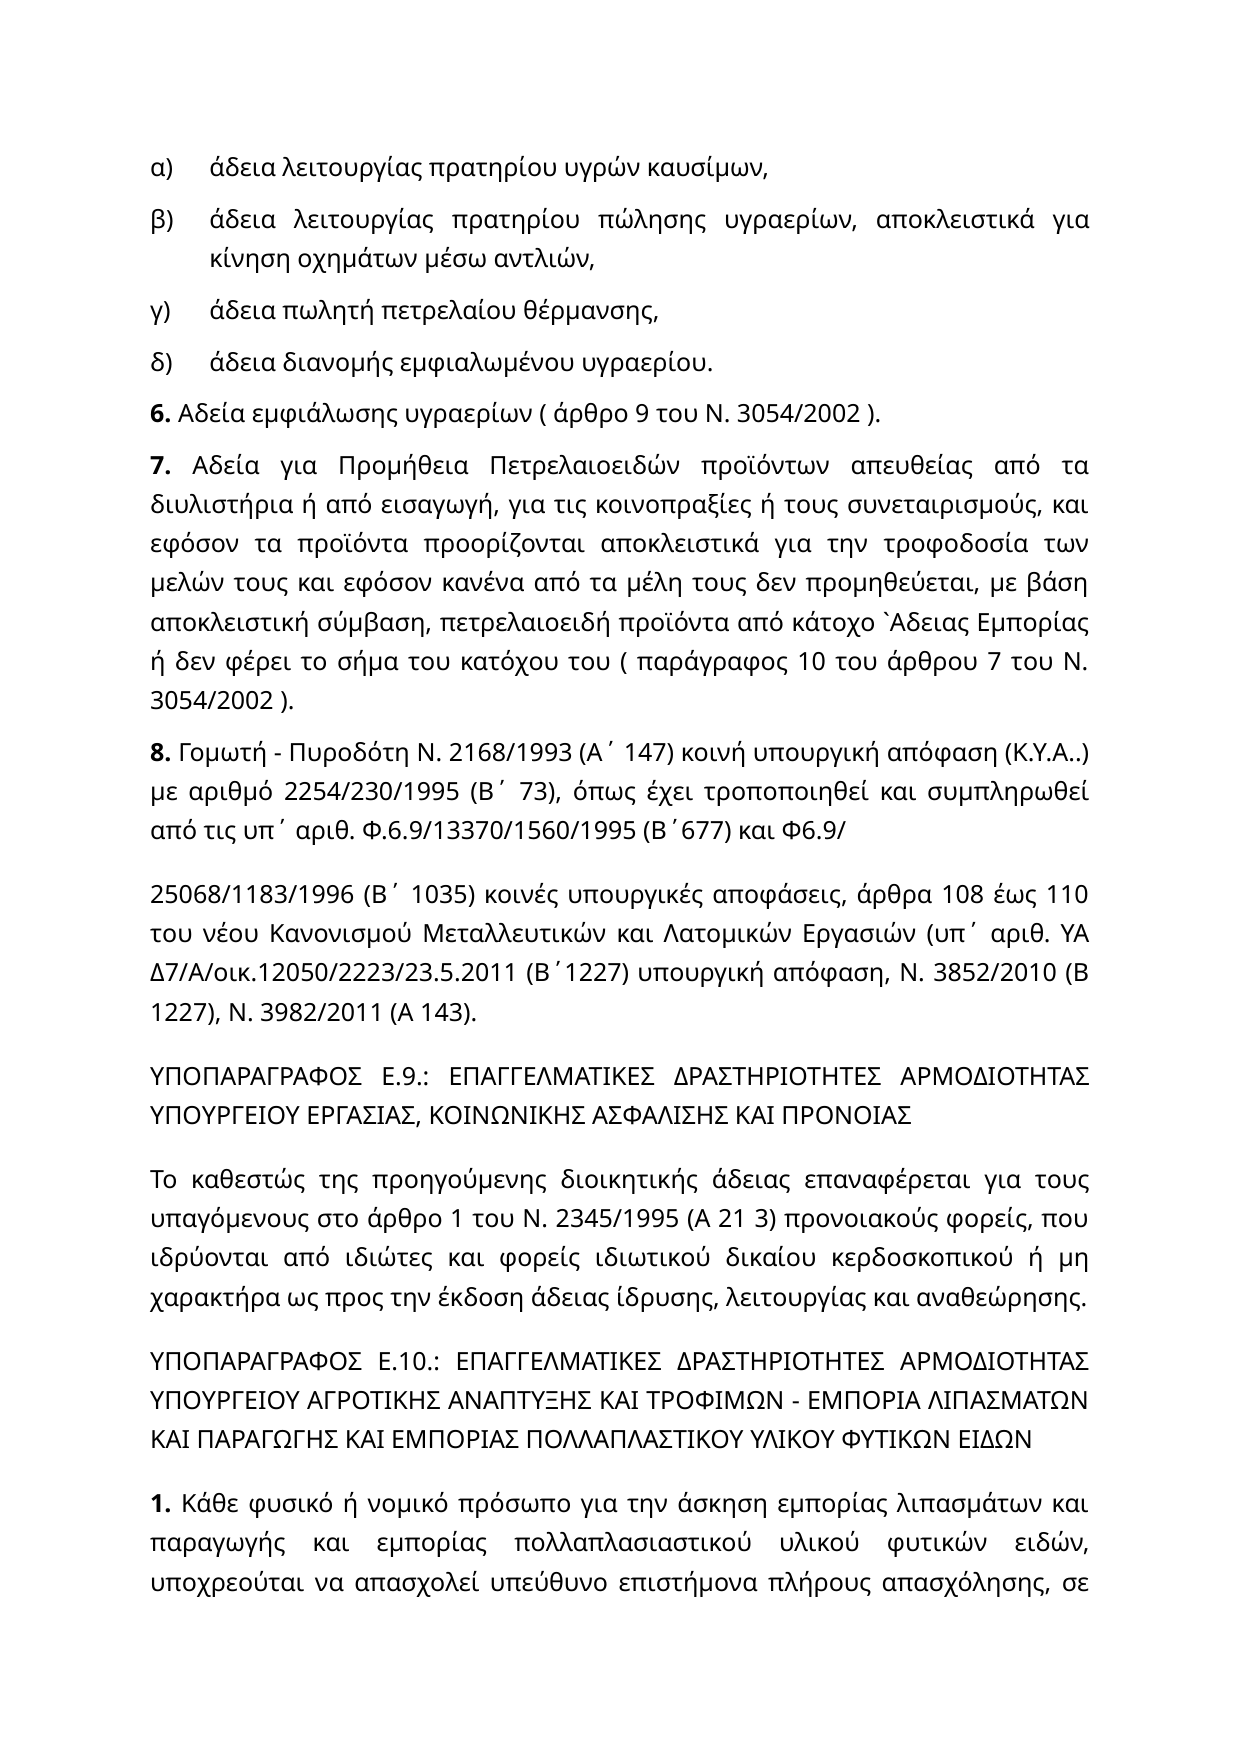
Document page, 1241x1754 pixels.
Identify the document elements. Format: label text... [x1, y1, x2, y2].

text 25068/1183/1996 (Β΄ 1035) κοινές υπουργικές αποφάσεις, άρθρα 108 έως 110 του νέου Κανονισμού Μεταλλευτικών και Λατομικών Εργασιών (υπ΄ αριθ. ΥΑ Δ7/Α/οικ.12050/2223/23.5.2011 (Β΄1227) υπουργική απόφαση, Ν. 3852/2010 (Β 1227), Ν. 3982/2011 (Α 143). [150, 877, 1090, 1028]
list α) άδεια λειτουργίας πρατηρίου υγρών καυσίμων, [150, 150, 1090, 184]
list δ) άδεια διανομής εμφιαλωμένου υγραερίου. [150, 344, 1090, 378]
text ΥΠΟΠΑΡΑΓΡΑΦΟΣ Ε.9.: ΕΠΑΓΓΕΛΜΑΤΙΚΕΣ ΔΡΑΣΤΗΡΙΟΤΗΤΕΣ ΑΡΜΟΔΙΟΤΗΤΑΣ ΥΠΟΥΡΓΕΙΟΥ ΕΡΓΑΣΙΑΣ, ΚΟΙΝΩΝΙΚΗΣ ΑΣΦΑΛΙΣΗΣ ΚΑΙ ΠΡΟΝΟΙΑΣ [150, 1058, 1090, 1132]
text 8. Γομωτή - Πυροδότη Ν. 2168/1993 (Α΄ 147) κοινή υπουργική απόφαση (Κ.Υ.Α..) με αριθμό 2254/230/1995 (Β΄ 73), όπως έχει τροποποιηθεί και συμπληρωθεί από τις υπ΄ αριθ. Φ.6.9/13370/1560/1995 (Β΄677) και Φ6.9/ [150, 734, 1090, 847]
list γ) άδεια πωλητή πετρελαίου θέρμανσης, [150, 292, 1090, 327]
text 6. Αδεία εμφιάλωσης υγραερίων ( άρθρο 9 του Ν. 3054/2002 ). [150, 396, 1090, 430]
text Το καθεστώς της προηγούμενης διοικητικής άδειας επαναφέρεται για τους υπαγόμενους στο άρθρο 1 του Ν. 2345/1995 (Α 21 3) προνοιακούς φορείς, που ιδρύονται από ιδιώτες και φορείς ιδιωτικού δικαίου κερδοσκοπικού ή μη χαρακτήρα ως προς την έκδοση άδειας ίδρυσης, λειτουργίας και αναθεώρησης. [150, 1162, 1090, 1313]
text 7. Αδεία για Προμήθεια Πετρελαιοειδών προϊόντων απευθείας από τα διυλιστήρια ή από εισαγωγή, για τις κοινοπραξίες ή τους συνεταιρισμούς, και εφόσον τα προϊόντα προορίζονται αποκλειστικά για την τροφοδοσία των μελών τους και εφόσον κανένα από τα μέλη τους δεν προμηθεύεται, με βάση αποκλειστική σύμβαση, πετρελαιοειδή προϊόντα από κάτοχο `Αδειας Εμπορίας ή δεν φέρει το σήμα του κατόχου του ( παράγραφος 10 του άρθρου 7 του Ν. 3054/2002 ). [150, 447, 1090, 717]
text 1. Κάθε φυσικό ή νομικό πρόσωπο για την άσκηση εμπορίας λιπασμάτων και παραγωγής και εμπορίας πολλαπλασιαστικού υλικού φυτικών ειδών, υποχρεούται να απασχολεί υπεύθυνο επιστήμονα πλήρους απασχόλησης, σε [150, 1486, 1090, 1598]
text ΥΠΟΠΑΡΑΓΡΑΦΟΣ Ε.10.: ΕΠΑΓΓΕΛΜΑΤΙΚΕΣ ΔΡΑΣΤΗΡΙΟΤΗΤΕΣ ΑΡΜΟΔΙΟΤΗΤΑΣ ΥΠΟΥΡΓΕΙΟΥ ΑΓΡΟΤΙΚΗΣ ΑΝΑΠΤΥΞΗΣ ΚΑΙ ΤΡΟΦΙΜΩΝ - ΕΜΠΟΡΙΑ ΛΙΠΑΣΜΑΤΩΝ ΚΑΙ ΠΑΡΑΓΩΓΗΣ ΚΑΙ ΕΜΠΟΡΙΑΣ ΠΟΛΛΑΠΛΑΣΤΙΚΟΥ ΥΛΙΚΟΥ ΦΥΤΙΚΩΝ ΕΙΔΩΝ [150, 1343, 1090, 1456]
list β) άδεια λειτουργίας πρατηρίου πώλησης υγραερίων, αποκλειστικά για κίνηση οχημάτων μέσω αντλιών, [150, 202, 1090, 275]
